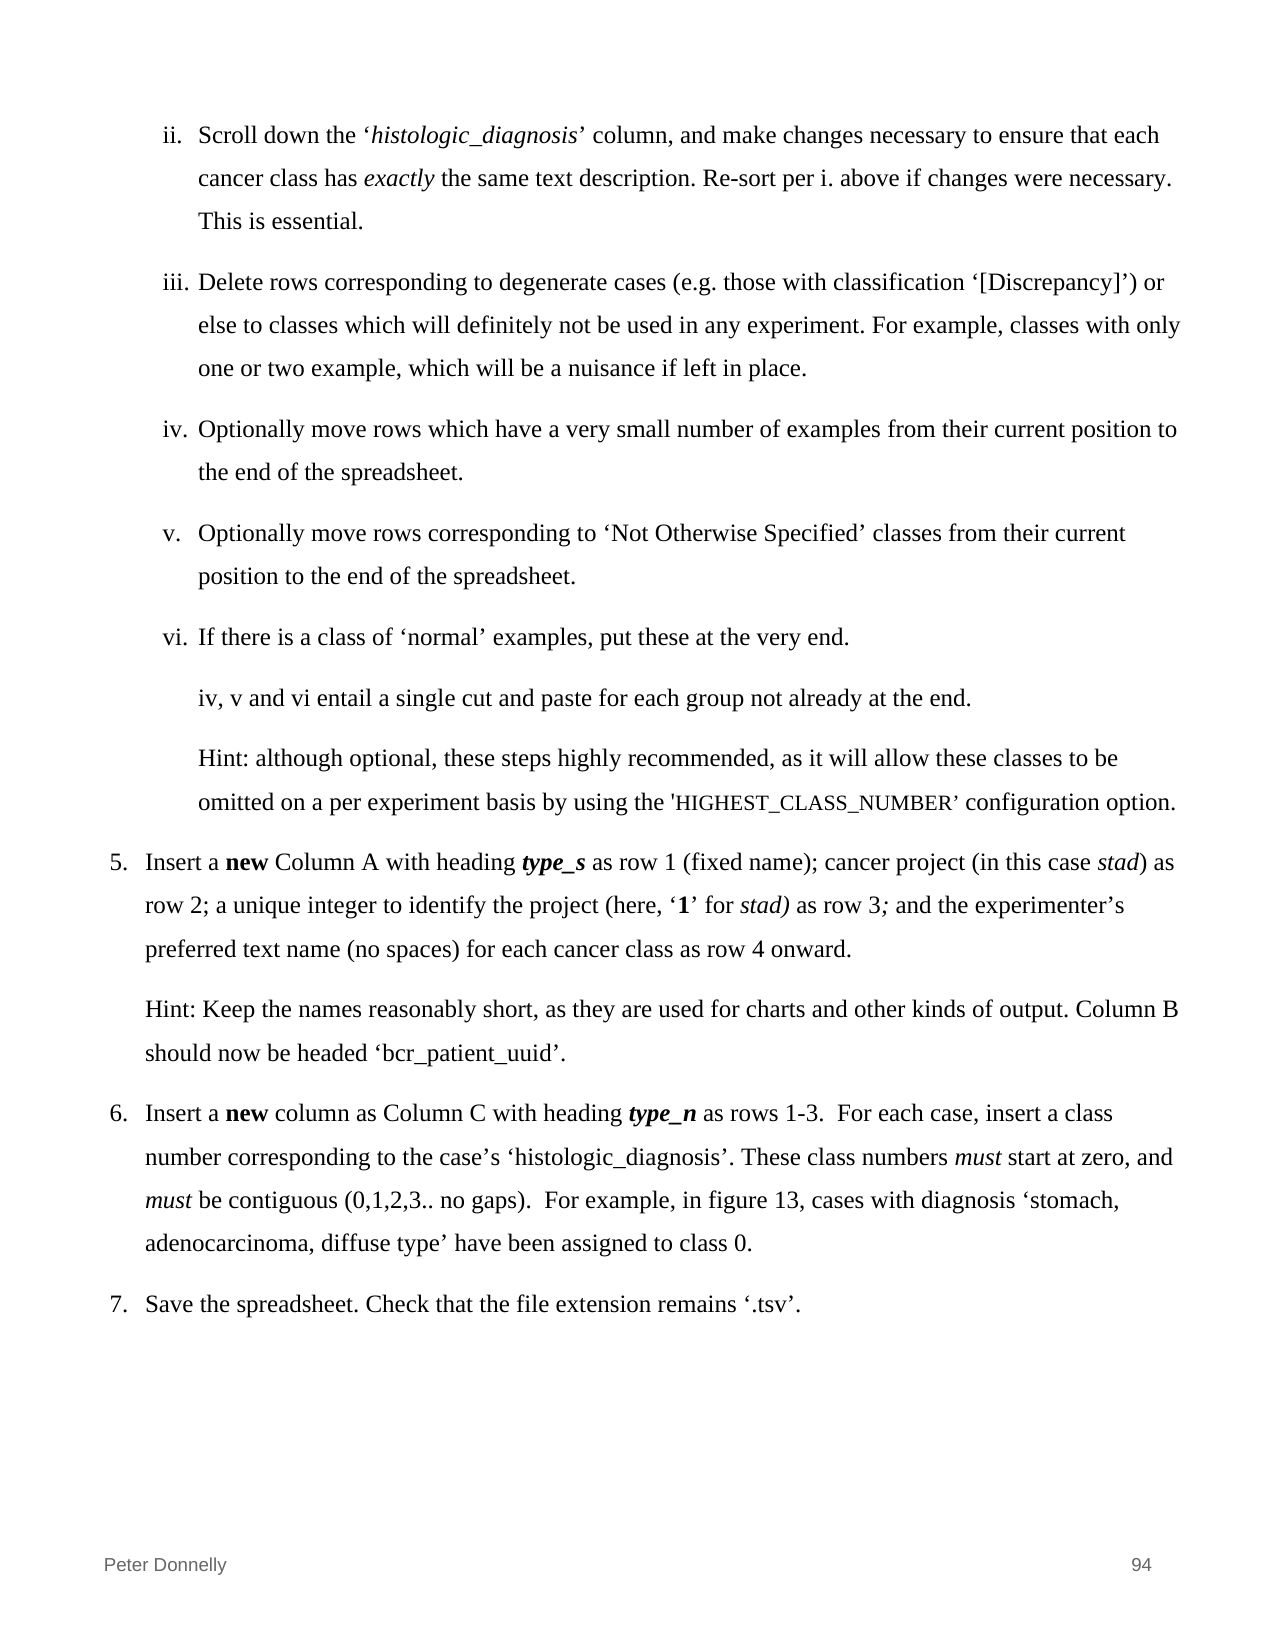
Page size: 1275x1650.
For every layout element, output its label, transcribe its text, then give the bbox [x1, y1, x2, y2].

list Insert a new Column A with heading type_s as row 1 (fixed name); cancer project (in this case stad) as row 2; a unique integer to identify the project (here, ‘1’ for stad) as row 3; and the experimenter’s preferred text name (no spaces) for each cancer class as row 4 onward. [109, 847, 1181, 962]
list Hint: Keep the names reasonably short, as they are used for charts and other kinds of output. Column B should now be headed ‘bcr_patient_uuid’. [109, 994, 1181, 1066]
list iv, v and vi entail a single cut and paste for each group not already at the end. [162, 683, 1181, 711]
list Scroll down the ‘histologic_diagnosis’ column, and make changes necessary to ensure that each cancer class has exactly the same text description. Re-sort per i. above if changes were necessary. This is essential. [162, 120, 1181, 235]
list Hint: although optional, these steps highly recommended, as it will allow these classes to be omitted on a per experiment basis by using the 'HIGHEST_CLASS_NUMBER’ configuration option. [162, 743, 1181, 815]
list Optionally move rows which have a very small number of examples from their current position to the end of the spreadsheet. [162, 414, 1181, 486]
list Delete rows corresponding to degenerate cases (e.g. those with classification ‘[Discrepancy]’) or else to classes which will definitely not be used in any experiment. For example, classes with only one or two example, which will be a nuisance if left in place. [162, 267, 1181, 382]
list If there is a class of ‘normal’ examples, put these at the very end. [162, 622, 1181, 651]
list Save the spreadsheet. Check that the file extension remains ‘.tsv’. [109, 1289, 1181, 1317]
list Optionally move rows corresponding to ‘Not Otherwise Specified’ classes from their current position to the end of the spreadsheet. [162, 518, 1181, 590]
list Insert a new column as Column C with heading type_n as rows 1-3. For each case, insert a class number corresponding to the case’s ‘histologic_diagnosis’. These class numbers must start at zero, and must be contiguous (0,1,2,3.. no gaps). For example, in figure 13, cases with diagnosis ‘stomach, adenocarcinoma, diffuse type’ have been assigned to class 0. [109, 1098, 1181, 1257]
